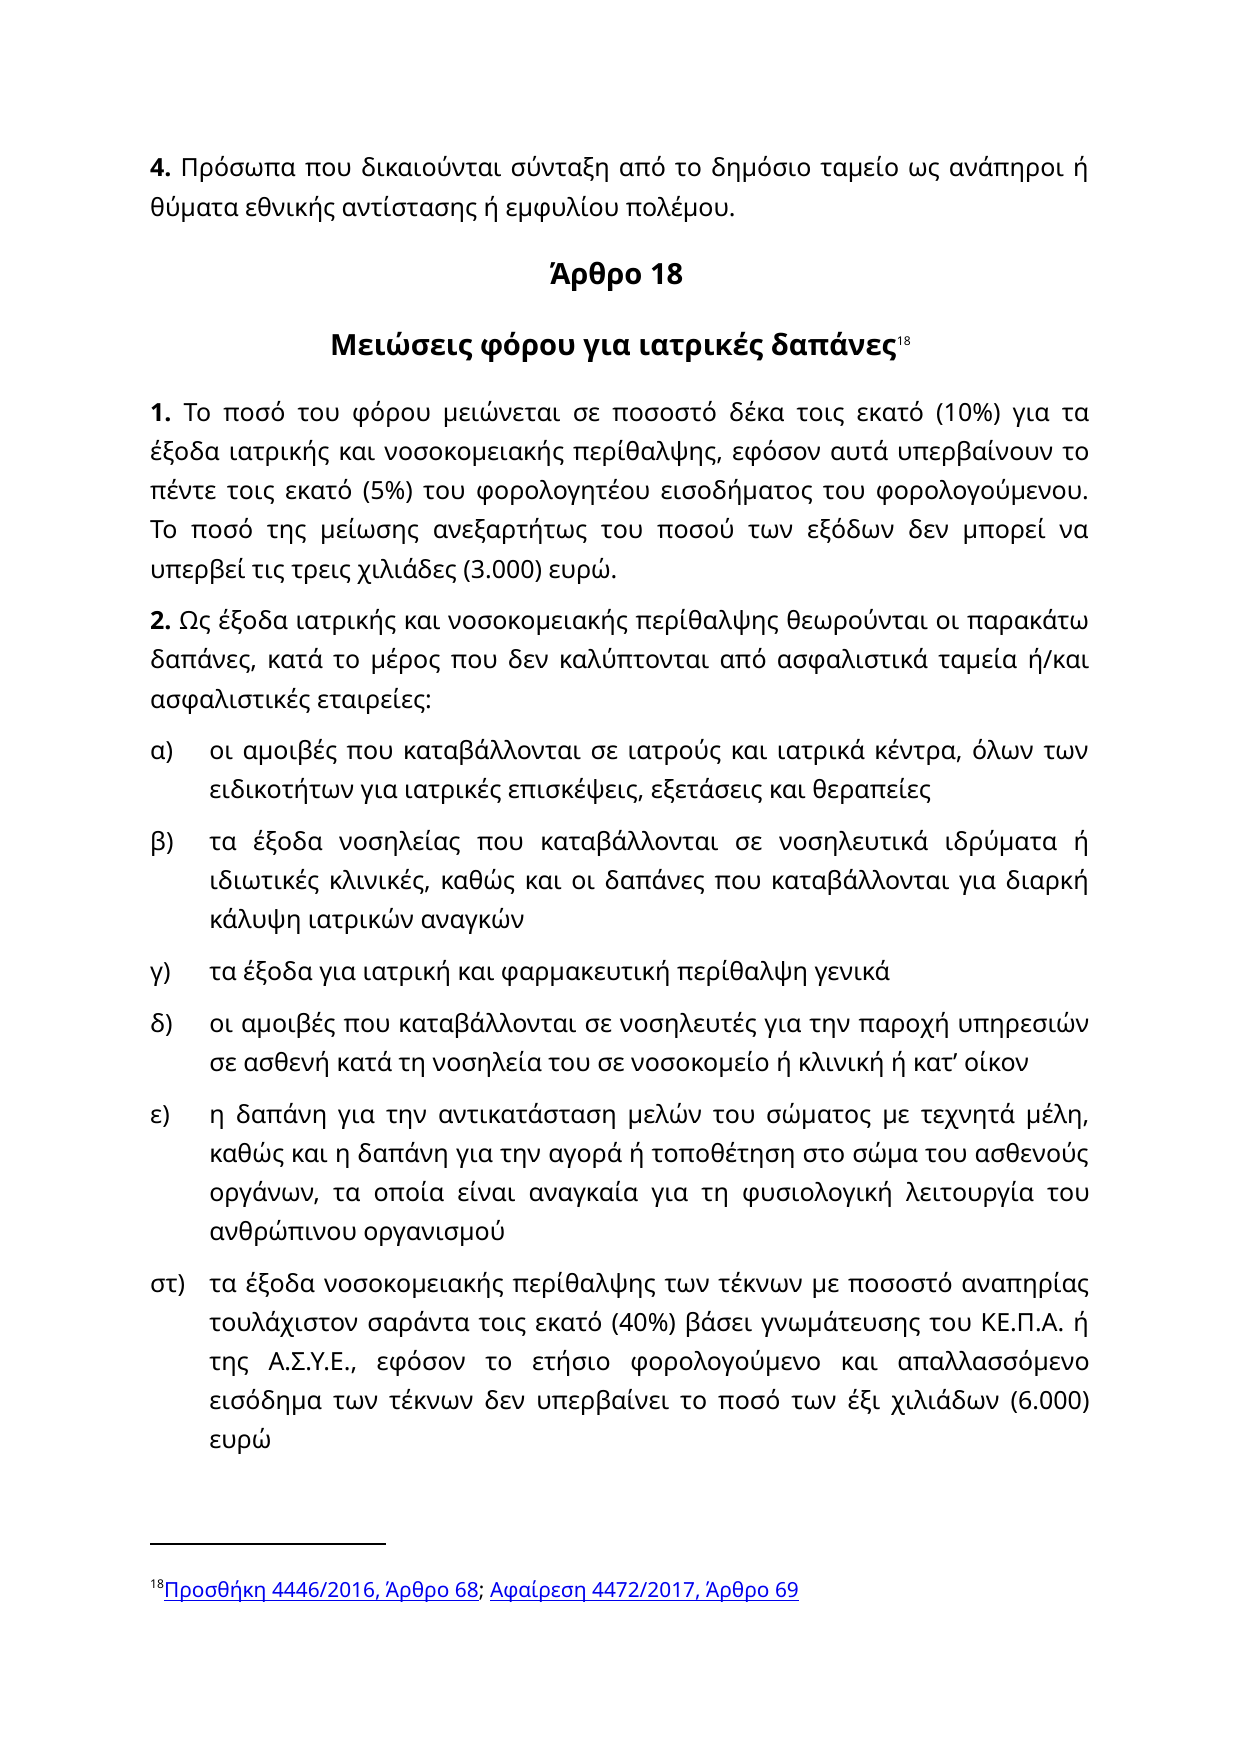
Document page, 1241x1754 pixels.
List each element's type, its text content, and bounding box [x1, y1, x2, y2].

list γ) τα έξοδα για ιατρική και φαρμακευτική περίθαλψη γενικά [150, 954, 1090, 988]
list δ) οι αμοιβές που καταβάλλονται σε νοσηλευτές για την παροχή υπηρεσιών σε ασθενή κατά τη νοσηλεία του σε νοσοκομείο ή κλινική ή κατ’ οίκον [150, 1005, 1090, 1079]
subtitle Μειώσεις φόρου για ιατρικές δαπάνες [150, 324, 1090, 364]
list ε) η δαπάνη για την αντικατάσταση μελών του σώματος με τεχνητά μέλη, καθώς και η δαπάνη για την αγορά ή τοποθέτηση στο σώμα του ασθενούς οργάνων, τα οποία είναι αναγκαία για τη φυσιολογική λειτουργία του ανθρώπινου οργανισμού [150, 1096, 1090, 1248]
text Προσθήκη 4446/2016, Άρθρο 68; Αφαίρεση 4472/2017, Άρθρο 69 [150, 1576, 1090, 1604]
list α) οι αμοιβές που καταβάλλονται σε ιατρούς και ιατρικά κέντρα, όλων των ειδικοτήτων για ιατρικές επισκέψεις, εξετάσεις και θεραπείες [150, 733, 1090, 806]
subtitle Άρθρο 18 [150, 253, 1090, 293]
text 4. Πρόσωπα που δικαιούνται σύνταξη από το δημόσιο ταμείο ως ανάπηροι ή θύματα εθνικής αντίστασης ή εμφυλίου πολέμου. [150, 150, 1090, 223]
text 1. Το ποσό του φόρου μειώνεται σε ποσοστό δέκα τοις εκατό (10%) για τα έξοδα ιατρικής και νοσοκομειακής περίθαλψης, εφόσον αυτά υπερβαίνουν το πέντε τοις εκατό (5%) του φορολογητέου εισοδήματος του φορολογούμενου. Το ποσό της μείωσης ανεξαρτήτως του ποσού των εξόδων δεν μπορεί να υπερβεί τις τρεις χιλιάδες (3.000) ευρώ. [150, 394, 1090, 585]
text 2. Ως έξοδα ιατρικής και νοσοκομειακής περίθαλψης θεωρούνται οι παρακάτω δαπάνες, κατά το μέρος που δεν καλύπτονται από ασφαλιστικά ταμεία ή/και ασφαλιστικές εταιρείες: [150, 603, 1090, 715]
list στ) τα έξοδα νοσοκομειακής περίθαλψης των τέκνων με ποσοστό αναπηρίας τουλάχιστον σαράντα τοις εκατό (40%) βάσει γνωμάτευσης του ΚΕ.Π.Α. ή της Α.Σ.Υ.Ε., εφόσον το ετήσιο φορολογούμενο και απαλλασσόμενο εισόδημα των τέκνων δεν υπερβαίνει το ποσό των έξι χιλιάδων (6.000) ευρώ [150, 1265, 1090, 1456]
list β) τα έξοδα νοσηλείας που καταβάλλονται σε νοσηλευτικά ιδρύματα ή ιδιωτικές κλινικές, καθώς και οι δαπάνες που καταβάλλονται για διαρκή κάλυψη ιατρικών αναγκών [150, 824, 1090, 936]
